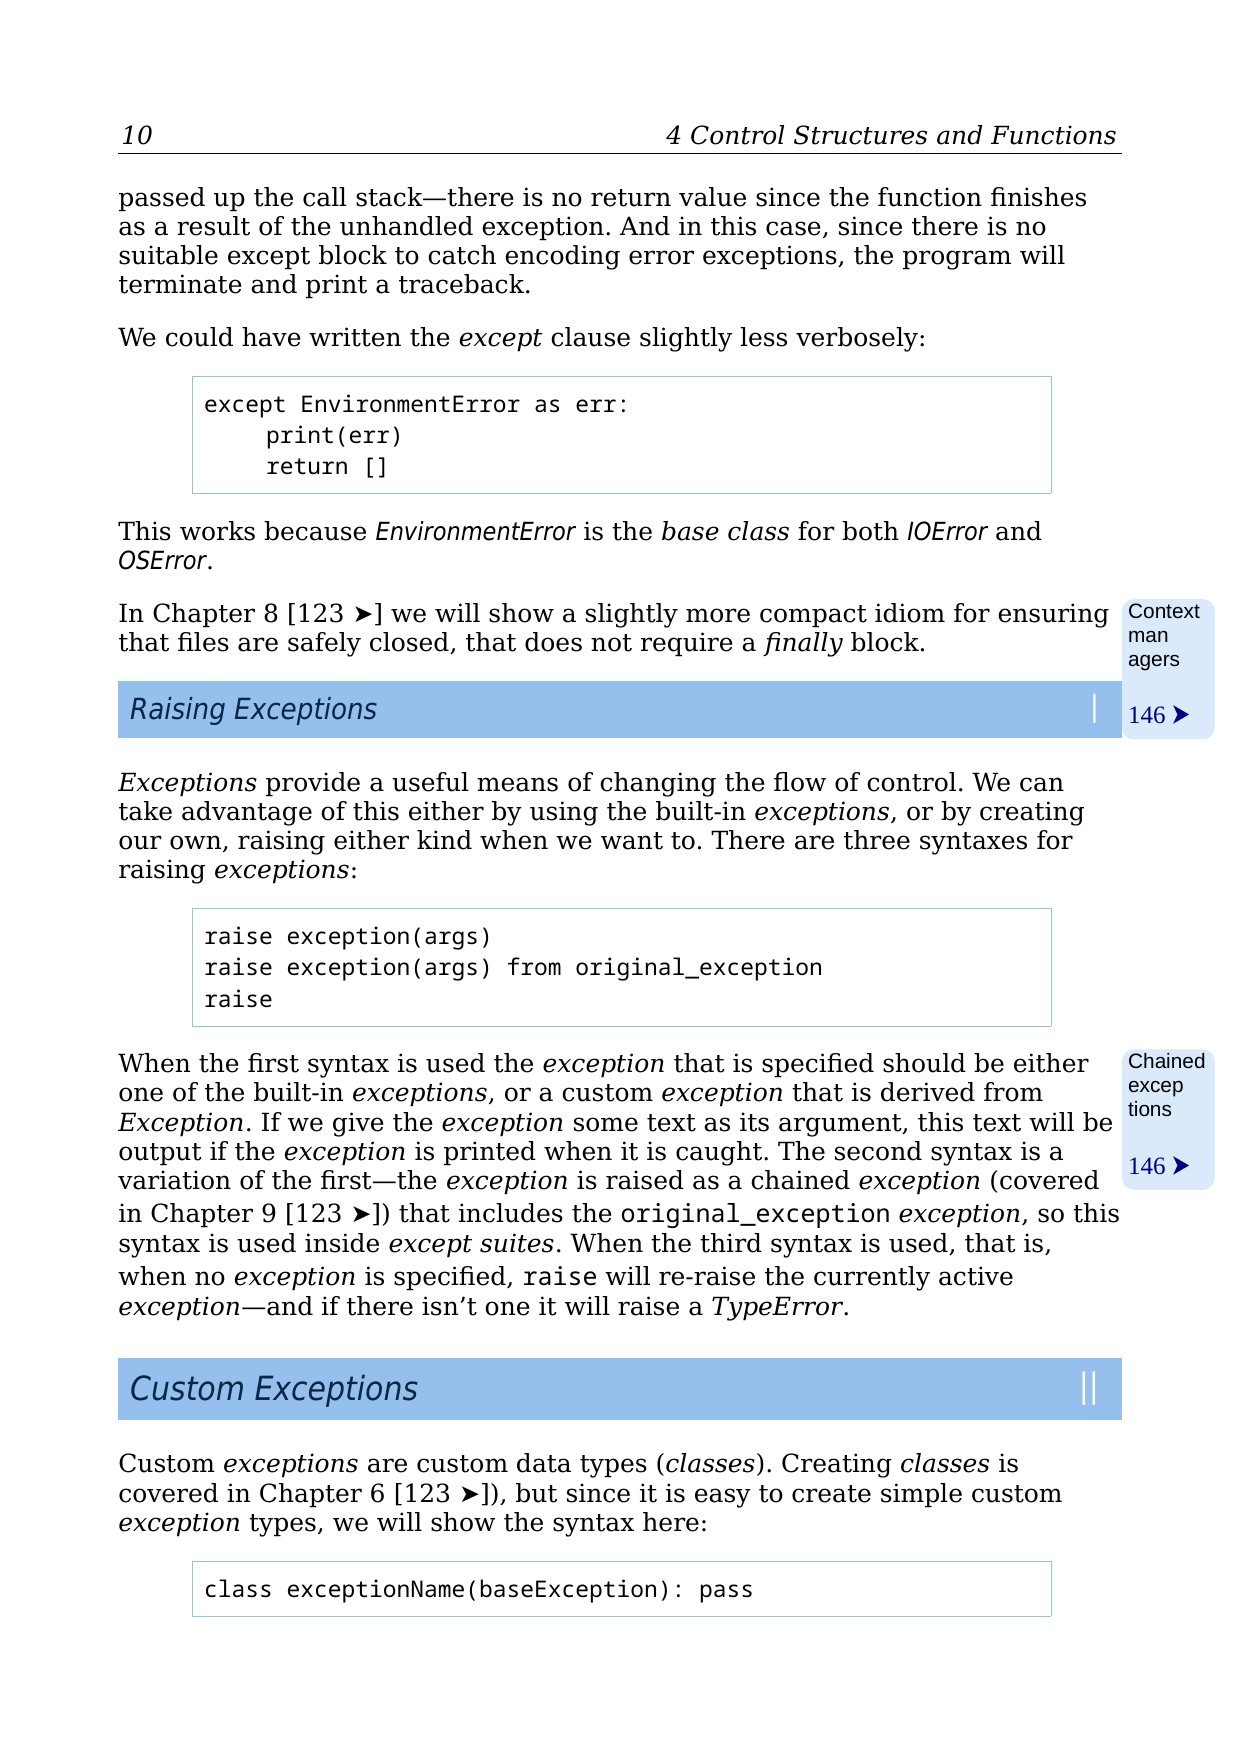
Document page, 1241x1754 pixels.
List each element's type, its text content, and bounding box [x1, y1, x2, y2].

text passed up the call stack—there is no return value since the function finishes as a result of the unhandled exception. And in this case, since there is no suitable except block to catch encoding error exceptions, the program will terminate and print a traceback. [118, 183, 1122, 299]
text raise exception(args) [193, 909, 1051, 939]
text When the first syntax is used the exception that is specified should be either one of the built-in exceptions, or a custom exception that is derived from Exception. If we give the exception some text as its argument, this text will be output if the exception is printed when it is caught. The second syntax is a variation of the first—the exception is raised as a chained exception (covered in Chapter 9 [123 ➤]) that includes the original_exception exception, so this syntax is used inside except suites. When the third syntax is used, that is, when no exception is specified, raise will re-raise the currently active exception—and if there isn’t one it will raise a TypeError. [118, 1049, 1122, 1322]
text Exceptions provide a useful means of changing the flow of control. We can take advantage of this either by using the built-in exceptions, or by creating our own, raising either kind when we want to. There are three syntaxes for raising exceptions: [118, 768, 1122, 884]
text raise [193, 971, 1051, 1026]
subtitle Raising Exceptions [118, 681, 1122, 738]
text except EnvironmentError as err: [193, 377, 1051, 407]
text print(err) [193, 407, 1051, 438]
subtitle Custom Exceptions [118, 1358, 1122, 1420]
text In Chapter 8 [123 ➤] we will show a slightly more compact idiom for ensuring that files are safely closed, that does not require a finally block. [118, 599, 1122, 657]
text class exceptionName(baseException): pass [193, 1562, 1051, 1616]
text raise exception(args) from original_exception [193, 939, 1051, 971]
text Custom exceptions are custom data types (classes). Creating classes is covered in Chapter 6 [123 ➤]), but since it is easy to create simple custom exception types, we will show the syntax here: [118, 1449, 1122, 1537]
text || [1063, 1366, 1098, 1405]
text return [] [193, 438, 1051, 493]
text We could have written the except clause slightly less verbosely: [118, 323, 1122, 352]
text This works because EnvironmentError is the base class for both IOError and OSError. [118, 517, 1122, 575]
text | [1081, 690, 1098, 724]
